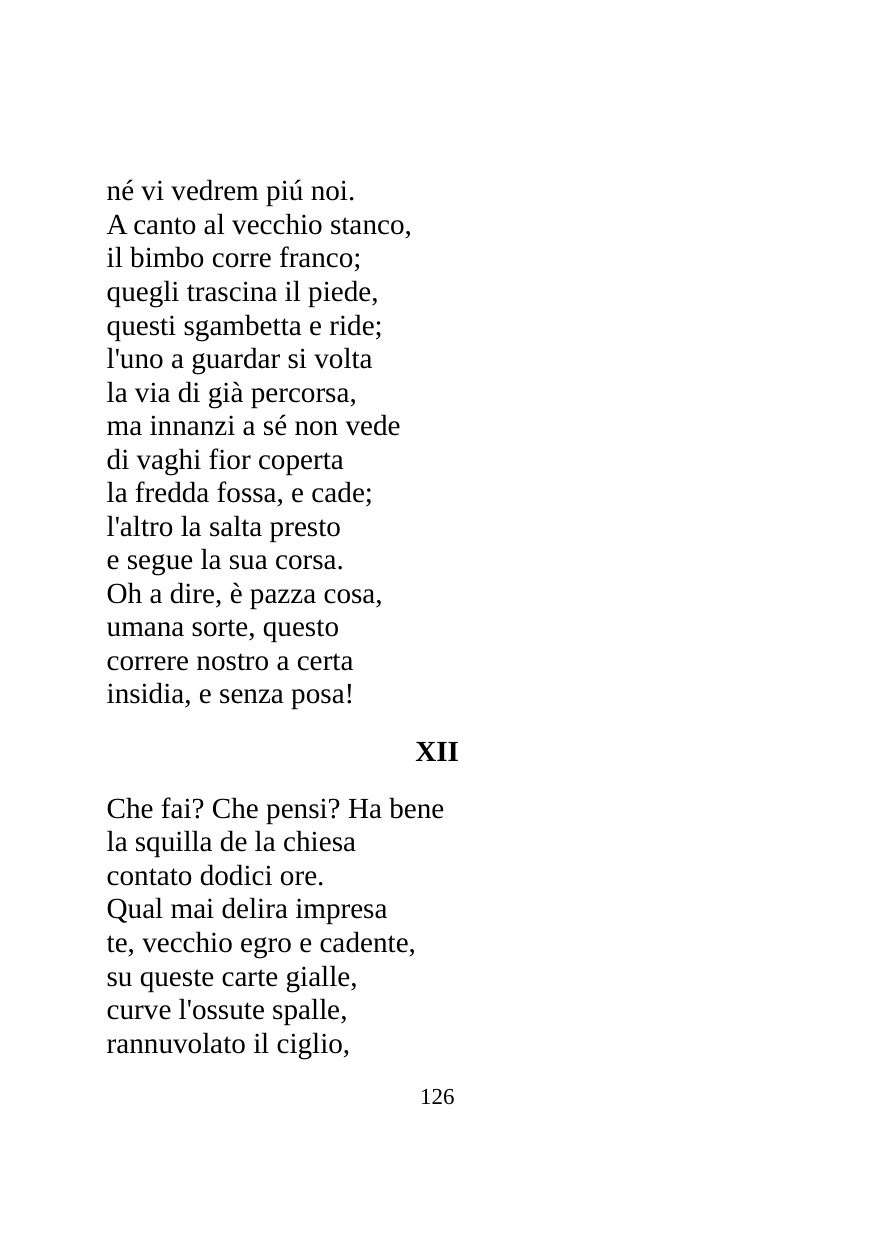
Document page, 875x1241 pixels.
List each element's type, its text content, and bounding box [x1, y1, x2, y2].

text questi sgambetta e ride; [106, 308, 768, 341]
text di vaghi fior coperta [106, 442, 768, 475]
text ma innanzi a sé non vede [106, 408, 768, 442]
text il bimbo corre franco; [106, 241, 768, 274]
text curve l'ossute spalle, [106, 992, 768, 1026]
text Oh a dire, è pazza cosa, [106, 576, 768, 609]
text Che fai? Che pensi? Ha bene [106, 791, 768, 824]
text umana sorte, questo [106, 609, 768, 643]
text su queste carte gialle, [106, 959, 768, 992]
text insidia, e senza posa! [106, 677, 768, 710]
text l'altro la salta presto [106, 509, 768, 542]
text correre nostro a certa [106, 643, 768, 677]
text quegli trascina il piede, [106, 274, 768, 308]
text Qual mai delira impresa [106, 892, 768, 925]
text XII [106, 734, 768, 767]
text te, vecchio egro e cadente, [106, 925, 768, 959]
text contato dodici ore. [106, 858, 768, 892]
text A canto al vecchio stanco, [106, 207, 768, 241]
text né vi vedrem piú noi. [106, 173, 768, 207]
text la squilla de la chiesa [106, 824, 768, 858]
text la via di già percorsa, [106, 375, 768, 408]
text la fredda fossa, e cade; [106, 475, 768, 509]
text e segue la sua corsa. [106, 542, 768, 576]
text l'uno a guardar si volta [106, 341, 768, 375]
text rannuvolato il ciglio, [106, 1026, 768, 1059]
